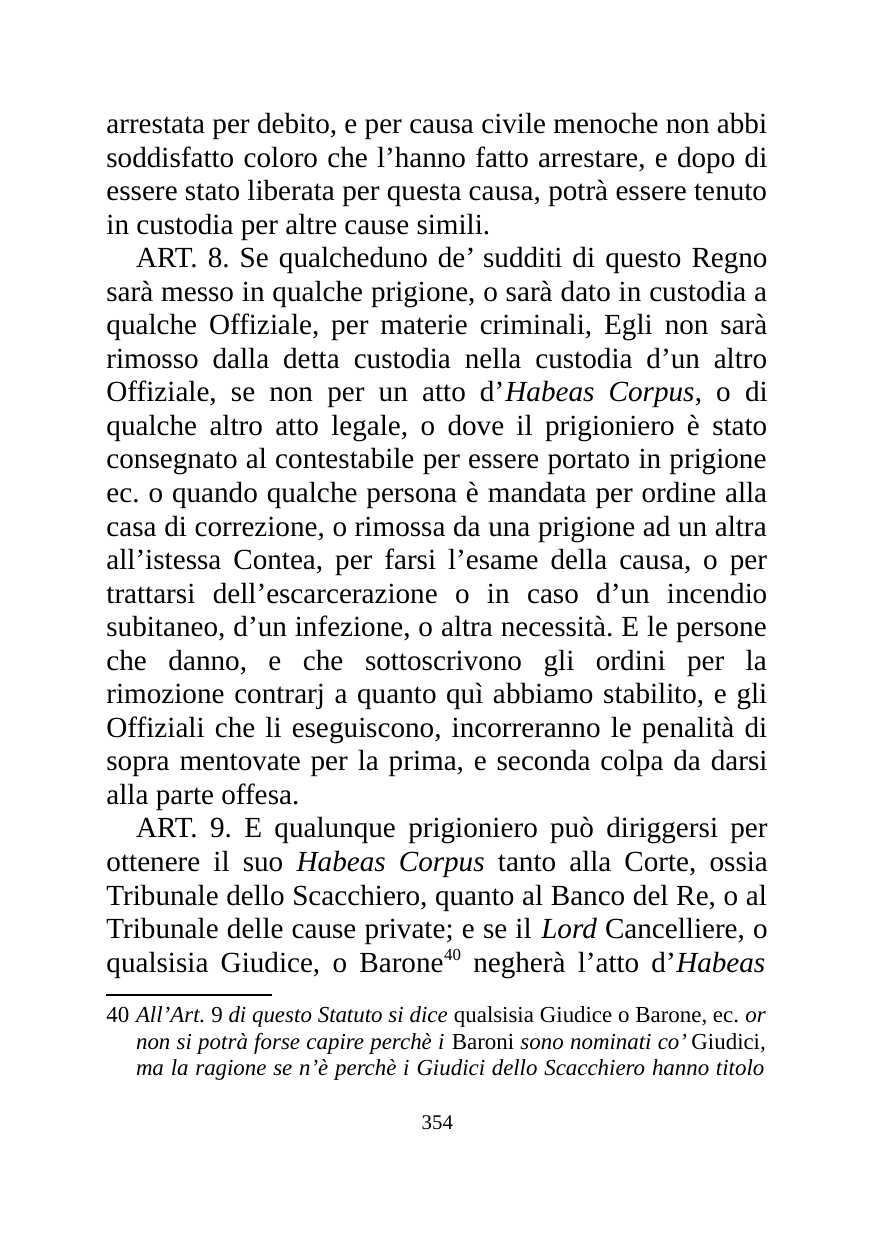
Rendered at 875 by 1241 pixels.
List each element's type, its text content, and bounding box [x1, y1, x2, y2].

text arrestata per debito, e per causa civile menoche non abbi soddisfatto coloro che l’hanno fatto arrestare, e dopo di essere stato liberata per questa causa, potrà essere tenuto in custodia per altre cause simili. [106, 106, 768, 240]
text ART. 8. Se qualcheduno de’ sudditi di questo Regno sarà messo in qualche prigione, o sarà dato in custodia a qualche Offiziale, per materie criminali, Egli non sarà rimosso dalla detta custodia nella custodia d’un altro Offiziale, se non per un atto d’Habeas Corpus, o di qualche altro atto legale, o dove il prigioniero è stato consegnato al contestabile per essere portato in prigione ec. o quando qualche persona è mandata per ordine alla casa di correzione, o rimossa da una prigione ad un altra all’istessa Contea, per farsi l’esame della causa, o per trattarsi dell’escarcerazione o in caso d’un incendio subitaneo, d’un infezione, o altra necessità. E le persone che danno, e che sottoscrivono gli ordini per la rimozione contrarj a quanto quì abbiamo stabilito, e gli Offiziali che li eseguiscono, incorreranno le penalità di sopra mentovate per la prima, e seconda colpa da darsi alla parte offesa. [106, 240, 768, 811]
text ART. 9. E qualunque prigioniero può diriggersi per ottenere il suo Habeas Corpus tanto alla Corte, ossia Tribunale dello Scacchiero, quanto al Banco del Re, o al Tribunale delle cause private; e se il Lord Cancelliere, o qualsisia Giudice, o Barone negherà l’atto d’Habeas [106, 811, 768, 978]
text All’Art. 9 di questo Statuto si dice qualsisia Giudice o Barone, ec. or non si potrà forse capire perchè i Baroni sono nominati co’ Giudici, ma la ragione se n’è perchè i Giudici dello Scacchiero hanno titolo [106, 1001, 768, 1080]
